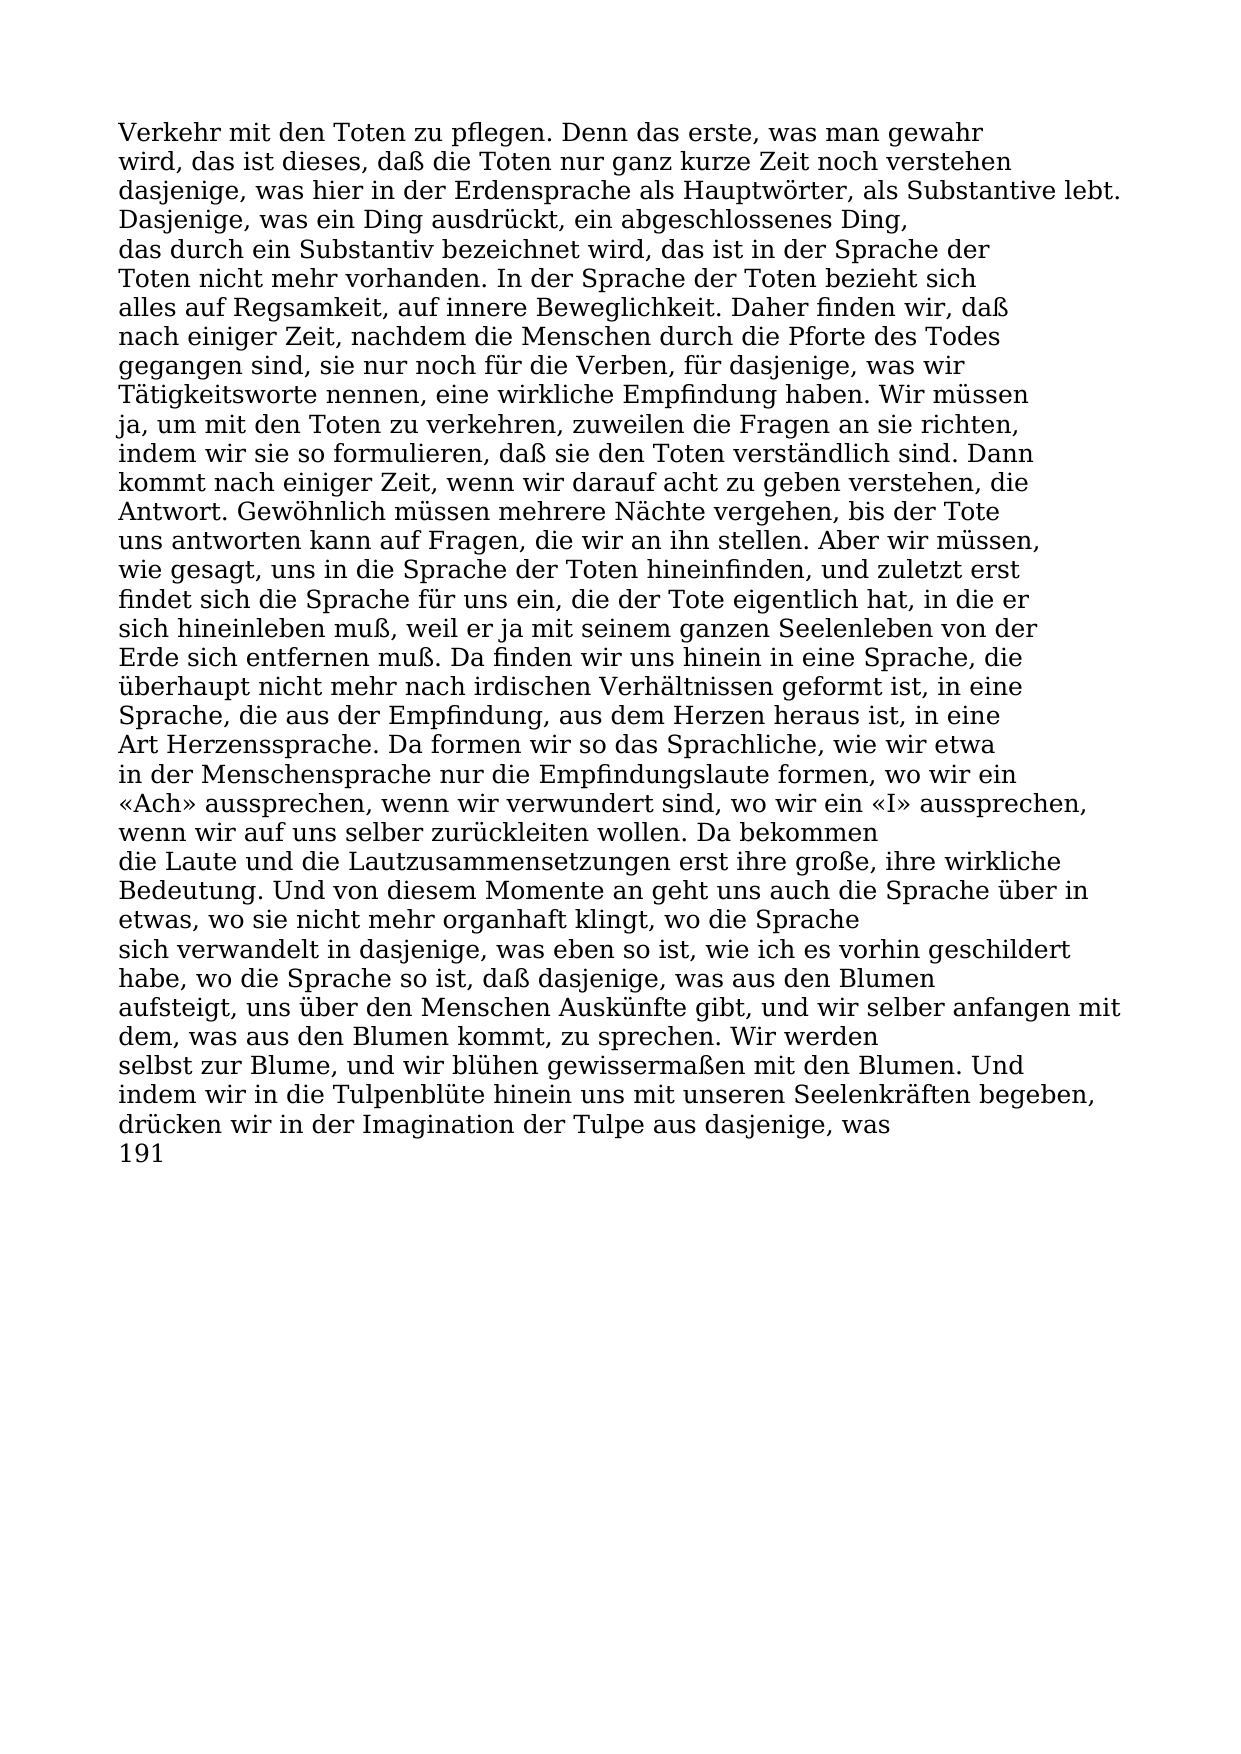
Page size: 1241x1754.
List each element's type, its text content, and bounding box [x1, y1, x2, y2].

text nach einiger Zeit, nachdem die Menschen durch die Pforte des Todes [118, 322, 1122, 351]
text wird, das ist dieses, daß die Toten nur ganz kurze Zeit noch verstehen [118, 147, 1122, 176]
text alles auf Regsamkeit, auf innere Beweglichkeit. Daher finden wir, daß [118, 293, 1122, 322]
text 191 [118, 1139, 1122, 1168]
text aufsteigt, uns über den Menschen Auskünfte gibt, und wir selber anfangen mit dem, was aus den Blumen kommt, zu sprechen. Wir werden [118, 993, 1122, 1051]
text Toten nicht mehr vorhanden. In der Sprache der Toten bezieht sich [118, 264, 1122, 293]
text Erde sich entfernen muß. Da finden wir uns hinein in eine Sprache, die [118, 643, 1122, 672]
text in der Menschensprache nur die Empfindungslaute formen, wo wir ein [118, 760, 1122, 789]
text sich verwandelt in dasjenige, was eben so ist, wie ich es vorhin geschildert habe, wo die Sprache so ist, daß dasjenige, was aus den Blumen [118, 935, 1122, 993]
text gegangen sind, sie nur noch für die Verben, für dasjenige, was wir Tätigkeitsworte nennen, eine wirkliche Empfindung haben. Wir müssen [118, 351, 1122, 410]
text indem wir in die Tulpenblüte hinein uns mit unseren Seelenkräften begeben, drücken wir in der Imagination der Tulpe aus dasjenige, was [118, 1081, 1122, 1139]
text selbst zur Blume, und wir blühen gewissermaßen mit den Blumen. Und [118, 1051, 1122, 1081]
text Antwort. Gewöhnlich müssen mehrere Nächte vergehen, bis der Tote [118, 497, 1122, 526]
text findet sich die Sprache für uns ein, die der Tote eigentlich hat, in die er [118, 585, 1122, 614]
text «Ach» aussprechen, wenn wir verwundert sind, wo wir ein «I» aussprechen, wenn wir auf uns selber zurückleiten wollen. Da bekommen [118, 789, 1122, 847]
text Sprache, die aus der Empfindung, aus dem Herzen heraus ist, in eine [118, 701, 1122, 731]
text Verkehr mit den Toten zu pflegen. Denn das erste, was man gewahr [118, 118, 1122, 147]
text kommt nach einiger Zeit, wenn wir darauf acht zu geben verstehen, die [118, 468, 1122, 497]
text Art Herzenssprache. Da formen wir so das Sprachliche, wie wir etwa [118, 731, 1122, 760]
text indem wir sie so formulieren, daß sie den Toten verständlich sind. Dann [118, 439, 1122, 468]
text sich hineinleben muß, weil er ja mit seinem ganzen Seelenleben von der [118, 614, 1122, 643]
text ja, um mit den Toten zu verkehren, zuweilen die Fragen an sie richten, [118, 410, 1122, 439]
text die Laute und die Lautzusammensetzungen erst ihre große, ihre wirkliche Bedeutung. Und von diesem Momente an geht uns auch die Sprache über in etwas, wo sie nicht mehr organhaft klingt, wo die Sprache [118, 847, 1122, 935]
text uns antworten kann auf Fragen, die wir an ihn stellen. Aber wir müssen, [118, 526, 1122, 556]
text wie gesagt, uns in die Sprache der Toten hineinfinden, und zuletzt erst [118, 556, 1122, 585]
text das durch ein Substantiv bezeichnet wird, das ist in der Sprache der [118, 235, 1122, 264]
text überhaupt nicht mehr nach irdischen Verhältnissen geformt ist, in eine [118, 672, 1122, 701]
text dasjenige, was hier in der Erdensprache als Hauptwörter, als Substantive lebt. Dasjenige, was ein Ding ausdrückt, ein abgeschlossenes Ding, [118, 176, 1122, 235]
